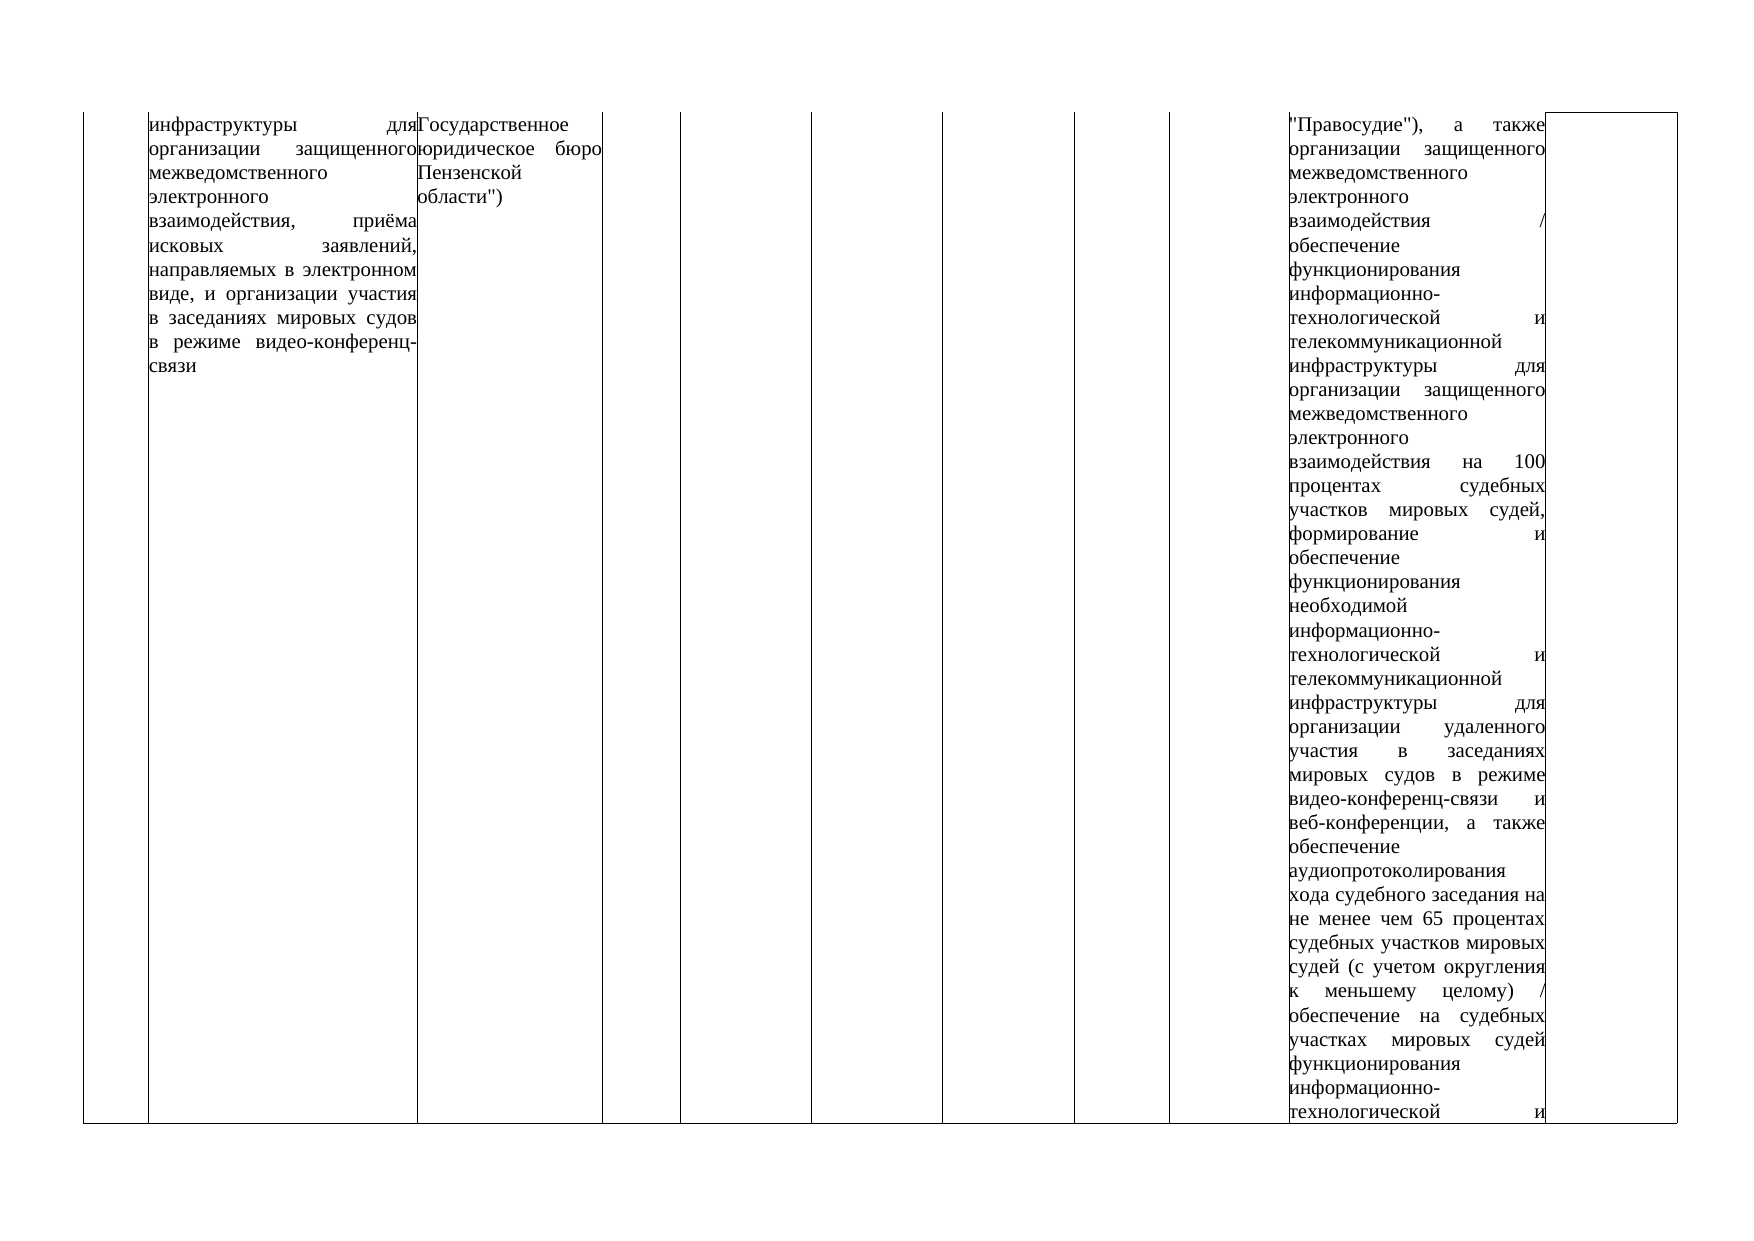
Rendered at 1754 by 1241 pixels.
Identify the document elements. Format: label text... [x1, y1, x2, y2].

table_cell [84, 112, 148, 1123]
table_cell [812, 112, 942, 1123]
table_cell [1170, 112, 1289, 1123]
table_cell [603, 112, 680, 1123]
table_cell "Правосудие"), а также организации защищенного межведомственного электронного взаимодействия / обеспечение функционирования информационно-технологической и телекоммуникационной инфраструктуры для организации защищенного межведомственного электронного взаимодействия на 100 процентах судебных участков мировых судей, формирование и обеспечение функционирования необходимой информационно-технологической и телекоммуникационной инфраструктуры для организации удаленного участия в заседаниях мировых судов в режиме видео-конференц-связи и веб-конференции, а также обеспечение аудиопротоколирования хода судебного заседания на не менее чем 65 процентах судебных участков мировых судей (с учетом округления к меньшему целому) / обеспечение на судебных участках мировых судей функционирования информационно-технологической и [1290, 112, 1545, 1123]
table_cell [1546, 113, 1677, 1123]
table_cell [681, 112, 811, 1123]
table_cell [943, 112, 1074, 1123]
table_cell инфраструктуры для организации защищенного межведомственного электронного взаимодействия, приёма исковых заявлений, направляемых в электронном виде, и организации участия в заседаниях мировых судов в режиме видео-конференц-связи [149, 112, 417, 1123]
table_cell [1075, 112, 1169, 1123]
table_cell Государственное юридическое бюро Пензенской области") [418, 112, 602, 1123]
